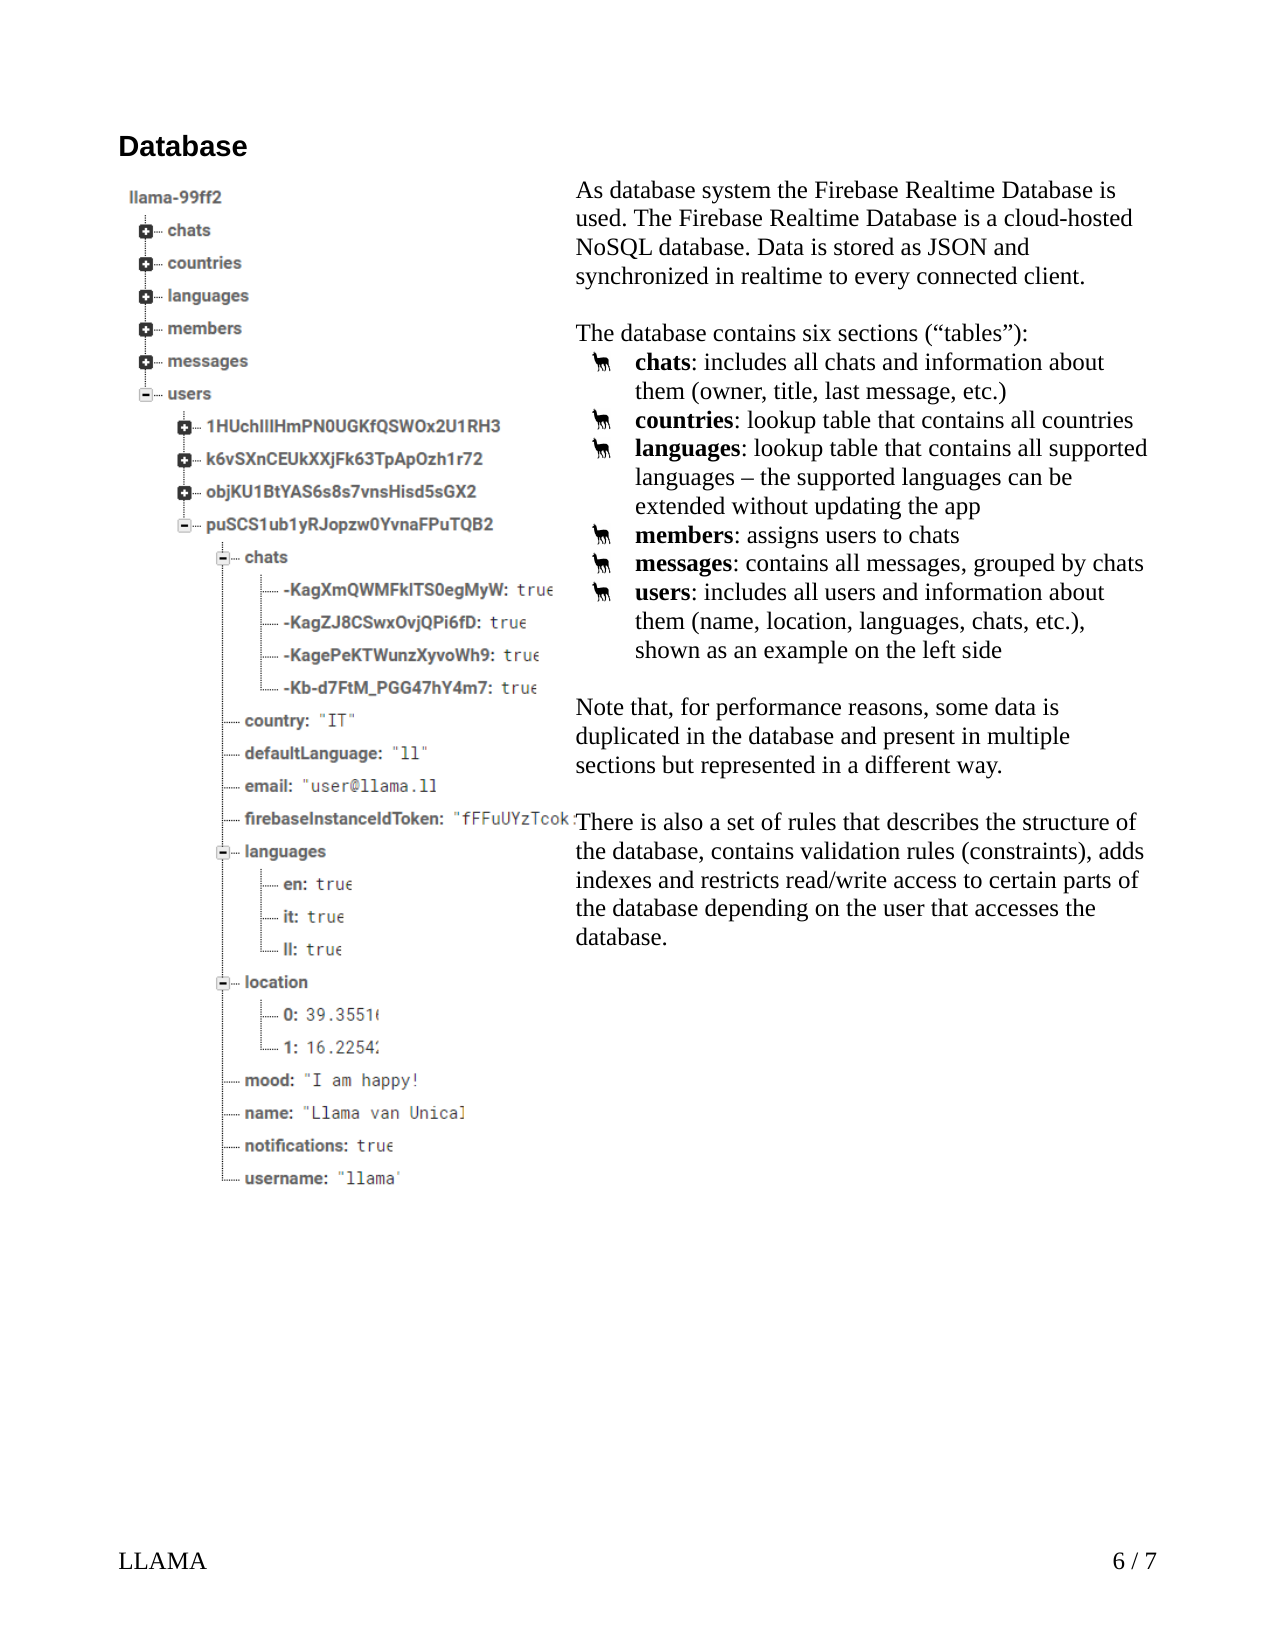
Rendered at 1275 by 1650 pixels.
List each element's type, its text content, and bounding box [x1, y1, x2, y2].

list languages: lookup table that contains all supported languages – the supported languages can be extended without updating the app [591, 433, 1157, 520]
text As database system the Firebase Realtime Database is used. The Firebase Realtime Database is a cloud-hosted NoSQL database. Data is stored as JSON and synchronized in realtime to every connected client. [118, 175, 1157, 290]
text There is also a set of rules that describes the structure of the database, contains validation rules (constraints), adds indexes and restricts read/write access to certain parts of the database depending on the user that accesses the database. [576, 807, 1157, 951]
list chats: includes all chats and information about them (owner, title, last message, etc.) [591, 347, 1157, 405]
list countries: lookup table that contains all countries [591, 405, 1157, 433]
list messages: contains all messages, grouped by chats [591, 548, 1157, 577]
subtitle Database [118, 129, 1157, 162]
list members: assigns users to chats [591, 520, 1157, 548]
list users: includes all users and information about them (name, location, languages, chats, etc.), shown as an example on the left side [591, 577, 1157, 663]
text Note that, for performance reasons, some data is duplicated in the database and present in multiple sections but represented in a different way. [576, 692, 1157, 778]
text The database contains six sections (“tables”): [576, 318, 1157, 347]
